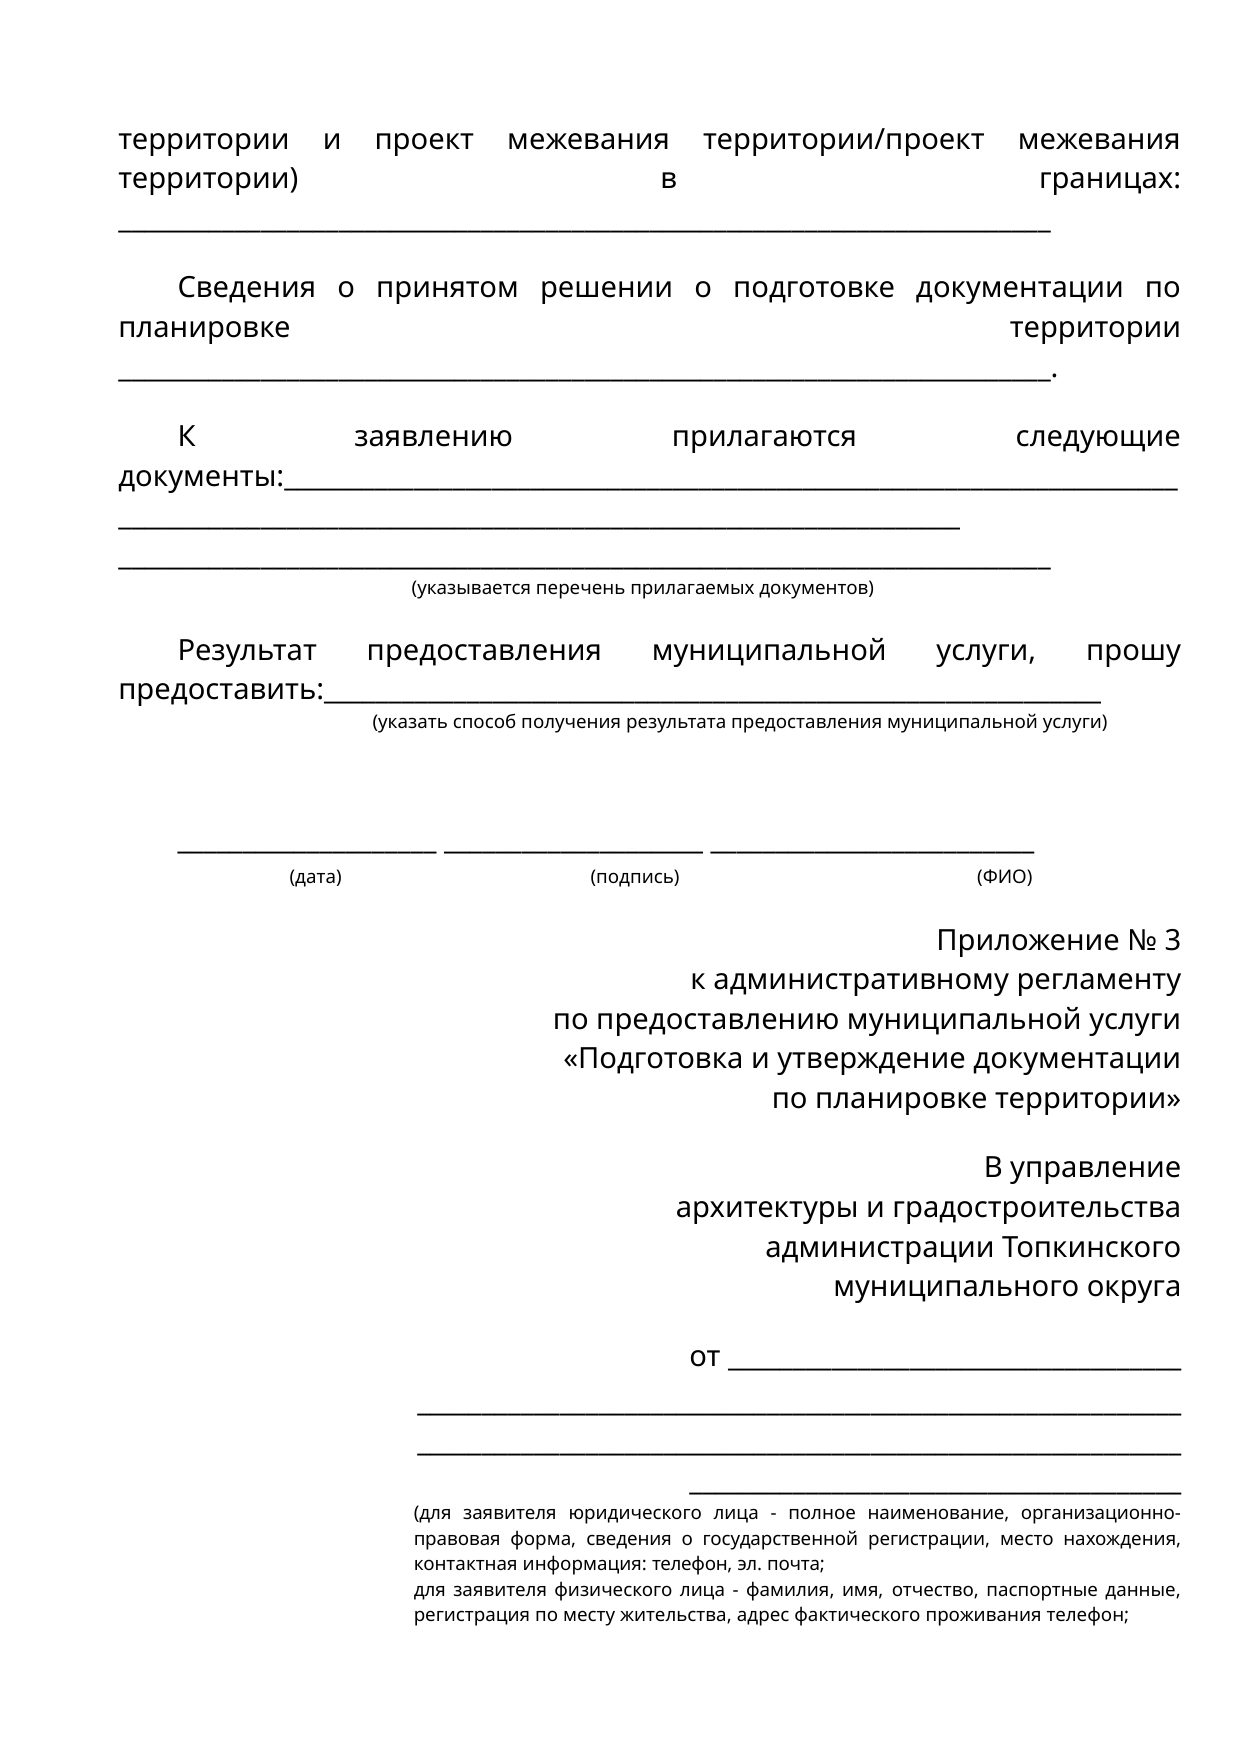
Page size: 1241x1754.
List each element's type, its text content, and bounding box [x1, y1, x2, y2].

text архитектуры и градостроительства [413, 1186, 1181, 1226]
text Результат предоставления муниципальной услуги, прошу предоставить:____________________________________________________________ [118, 629, 1181, 708]
text ____________________________________________________________________________________________________________________________________________________________ [413, 1380, 1181, 1499]
text (дата) (подпись) (ФИО) [118, 864, 1181, 889]
text (указать способ получения результата предоставления муниципальной услуги) [118, 708, 1181, 734]
text по планировке территории» [118, 1077, 1181, 1117]
text территории и проект межевания территории/проект межевания территории) в границах: ________________________________________________________________________ [118, 118, 1181, 237]
text Приложение № 3 [118, 919, 1181, 958]
text (для заявителя юридического лица - полное наименование, организационно-правовая форма, сведения о государственной регистрации, место нахождения, контактная информация: телефон, эл. почта; [413, 1499, 1181, 1576]
text ____________________ ____________________ _________________________ [118, 818, 1181, 858]
text для заявителя физического лица - фамилия, имя, отчество, паспортные данные, регистрация по месту жительства, адрес фактического проживания телефон; [413, 1576, 1181, 1627]
text от ___________________________________ [413, 1335, 1181, 1374]
text Сведения о принятом решении о подготовке документации по планировке территории ________________________________________________________________________. [118, 267, 1181, 386]
text к административному регламенту [118, 958, 1181, 998]
text администрации Топкинского [413, 1226, 1181, 1266]
text В управление [413, 1147, 1181, 1186]
text К заявлению прилагаются следующие документы:______________________________________________________________________________________________________________________________________ ________________________________________________________________________ [118, 415, 1181, 574]
text «Подготовка и утверждение документации [118, 1038, 1181, 1077]
text (указывается перечень прилагаемых документов) [118, 574, 1181, 599]
text муниципального округа [413, 1266, 1181, 1305]
text по предоставлению муниципальной услуги [118, 998, 1181, 1038]
